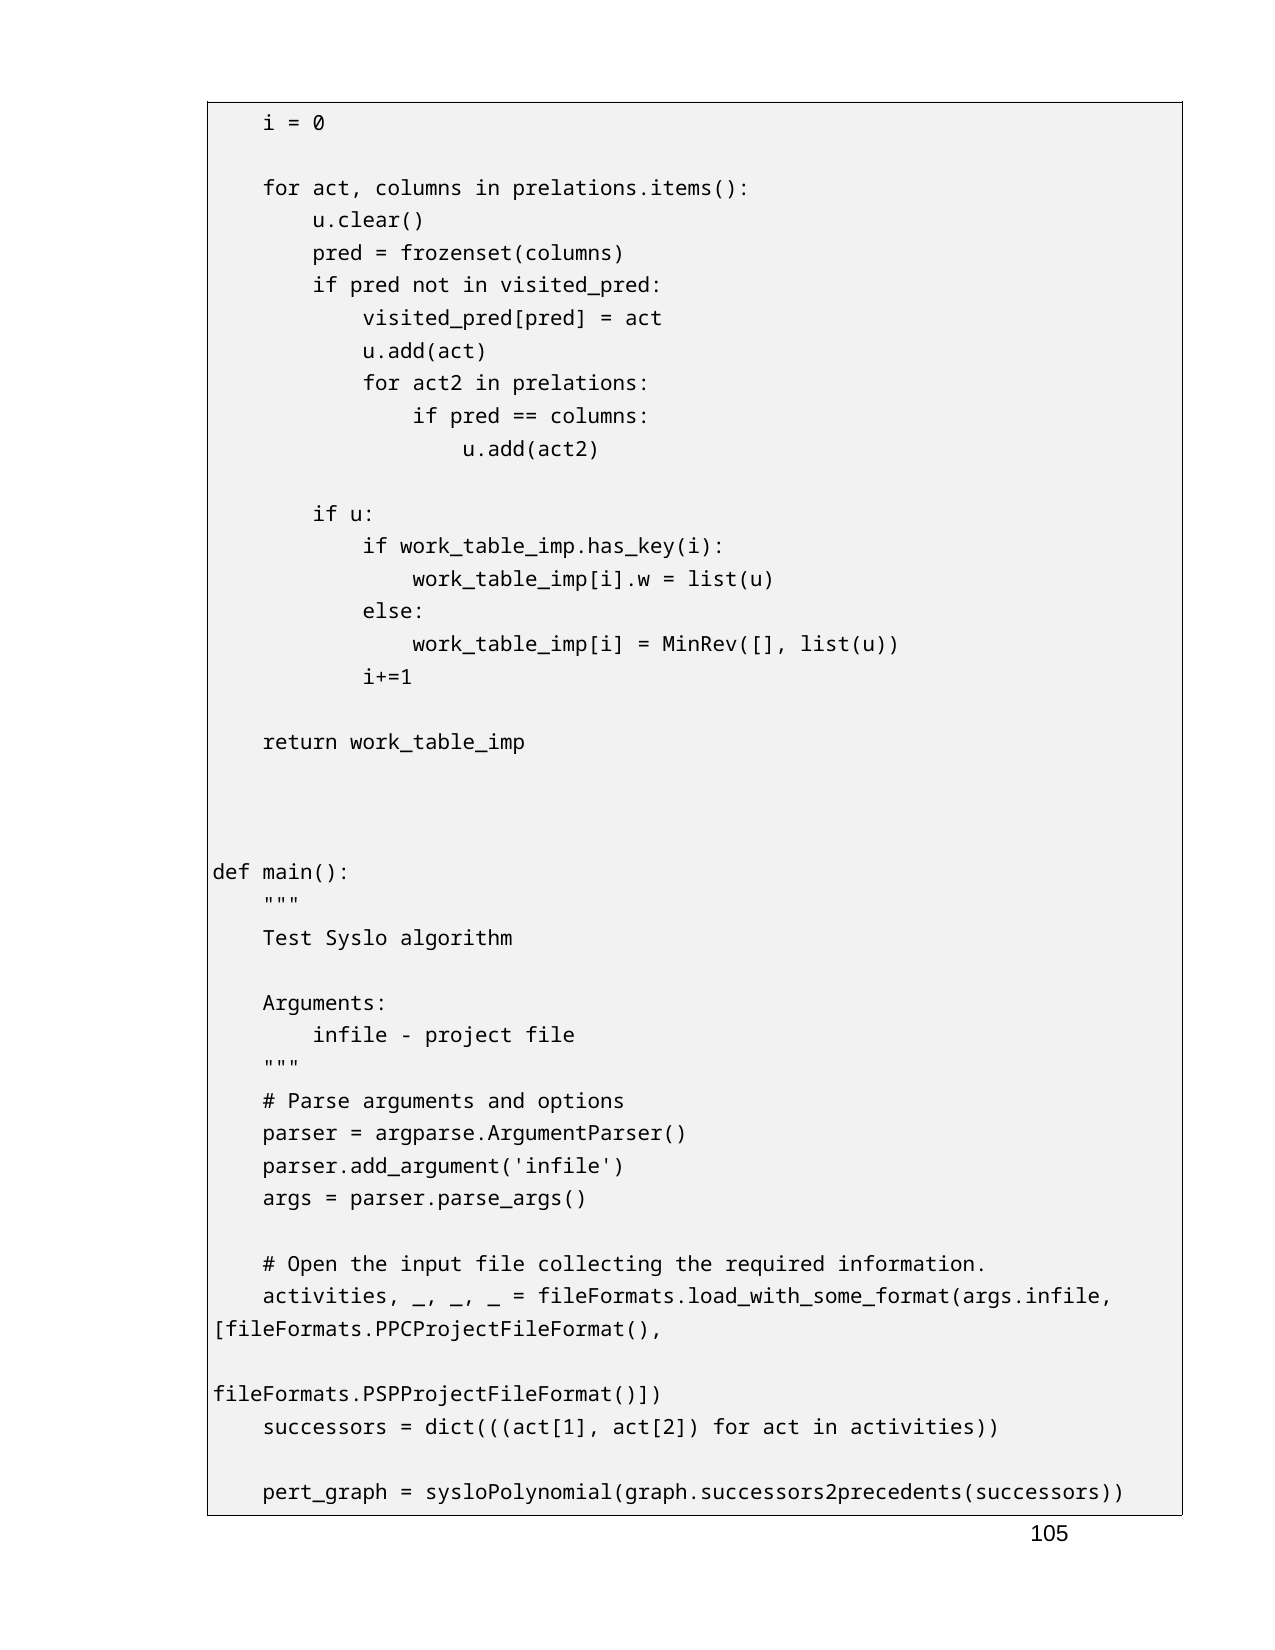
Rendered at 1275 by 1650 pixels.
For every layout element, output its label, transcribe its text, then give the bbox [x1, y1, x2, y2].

table_header i = 0 for act, columns in prelations.items(): u.clear() pred = frozenset(columns) if pred not in visited_pred: visited_pred[pred] = act u.add(act) for act2 in prelations: if pred == columns: u.add(act2) if u: if work_table_imp.has_key(i): work_table_imp[i].w = list(u) else: work_table_imp[i] = MinRev([], list(u)) i+=1 return work_table_imp def main(): """ Test Syslo algorithm Arguments: infile - project file """ # Parse arguments and options parser = argparse.ArgumentParser() parser.add_argument('infile') args = parser.parse_args() # Open the input file collecting the required information. activities, _, _, _ = fileFormats.load_with_some_format(args.infile, [fileFormats.PPCProjectFileFormat(), fileFormats.PSPProjectFileFormat()]) successors = dict(((act[1], act[2]) for act in activities)) pert_graph = sysloPolynomial(graph.successors2precedents(successors)) [208, 103, 1182, 1515]
